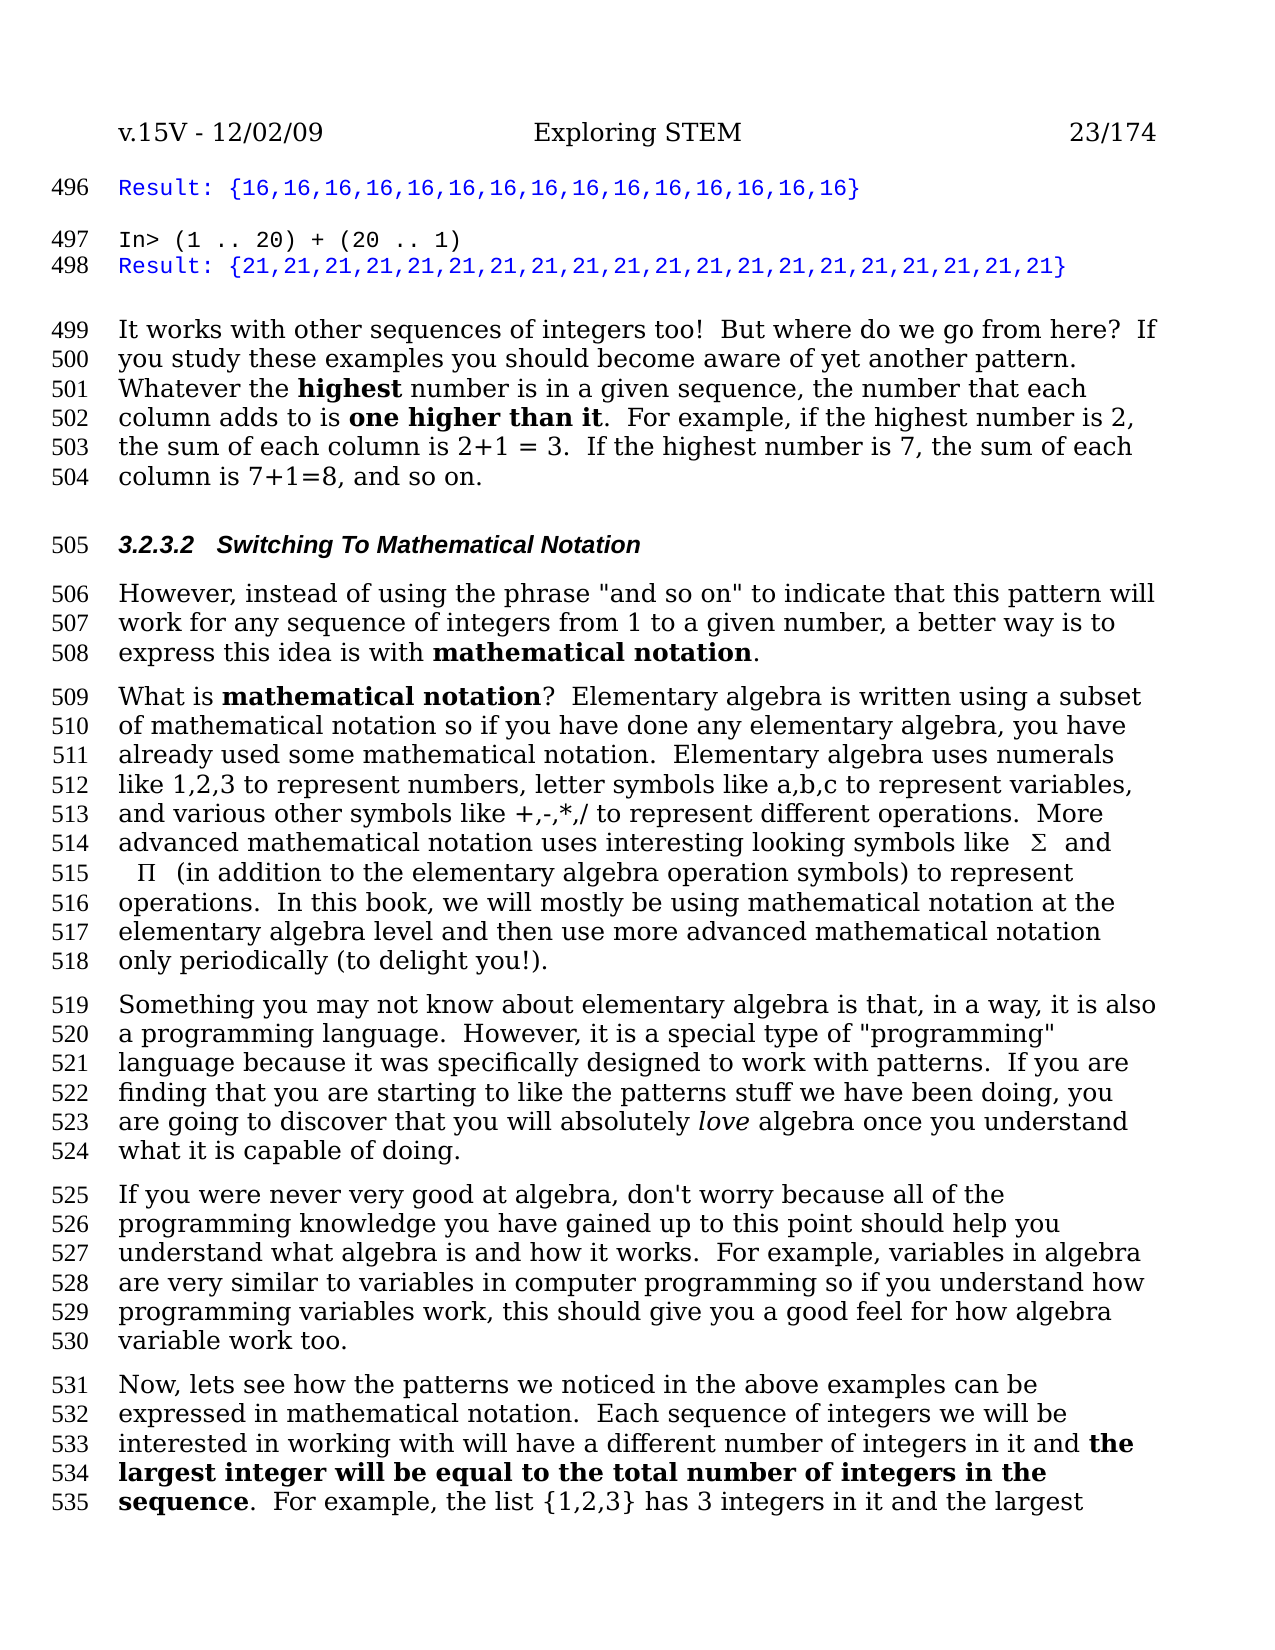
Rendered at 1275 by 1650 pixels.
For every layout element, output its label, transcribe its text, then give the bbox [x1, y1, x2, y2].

text Now, lets see how the patterns we noticed in the above examples can be expressed in mathematical notation. Each sequence of integers we will be interested in working with will have a different number of integers in it and the largest integer will be equal to the total number of integers in the sequence. For example, the list {1,2,3} has 3 integers in it and the largest [118, 1370, 1157, 1517]
text It works with other sequences of integers too! But where do we go from here? If you study these examples you should become aware of yet another pattern. Whatever the highest number is in a given sequence, the number that each column adds to is one higher than it. For example, if the highest number is 2, the sum of each column is 2+1 = 3. If the highest number is 7, the sum of each column is 7+1=8, and so on. [118, 315, 1157, 491]
text If you were never very good at algebra, don't worry because all of the programming knowledge you have gained up to this point should help you understand what algebra is and how it works. For example, variables in algebra are very similar to variables in computer programming so if you understand how programming variables work, this should give you a good feel for how algebra variable work too. [118, 1180, 1157, 1355]
text What is mathematical notation? Elementary algebra is written using a subset of mathematical notation so if you have done any elementary algebra, you have already used some mathematical notation. Elementary algebra uses numerals like 1,2,3 to represent numbers, letter symbols like a,b,c to represent variables, and various other symbols like +,-,*,/ to represent different operations. More advanced mathematical notation uses interesting looking symbols likeand(in addition to the elementary algebra operation symbols) to represent operations. In this book, we will mostly be using mathematical notation at the elementary algebra level and then use more advanced mathematical notation only periodically (to delight you!). [118, 682, 1157, 975]
text Result: {16,16,16,16,16,16,16,16,16,16,16,16,16,16,16} [118, 177, 1157, 203]
subtitle Switching To Mathematical Notation [118, 530, 1157, 558]
text Something you may not know about elementary algebra is that, in a way, it is also a programming language. However, it is a special type of "programming" language because it was specifically designed to work with patterns. If you are finding that you are starting to like the patterns stuff we have been doing, you are going to discover that you will absolutely love algebra once you understand what it is capable of doing. [118, 990, 1157, 1165]
text In> (1 .. 20) + (20 .. 1) [118, 229, 1157, 254]
text Result: {21,21,21,21,21,21,21,21,21,21,21,21,21,21,21,21,21,21,21,21} [118, 254, 1157, 281]
text However, instead of using the phrase "and so on" to indicate that this pattern will work for any sequence of integers from 1 to a given number, a better way is to express this idea is with mathematical notation. [118, 579, 1157, 667]
